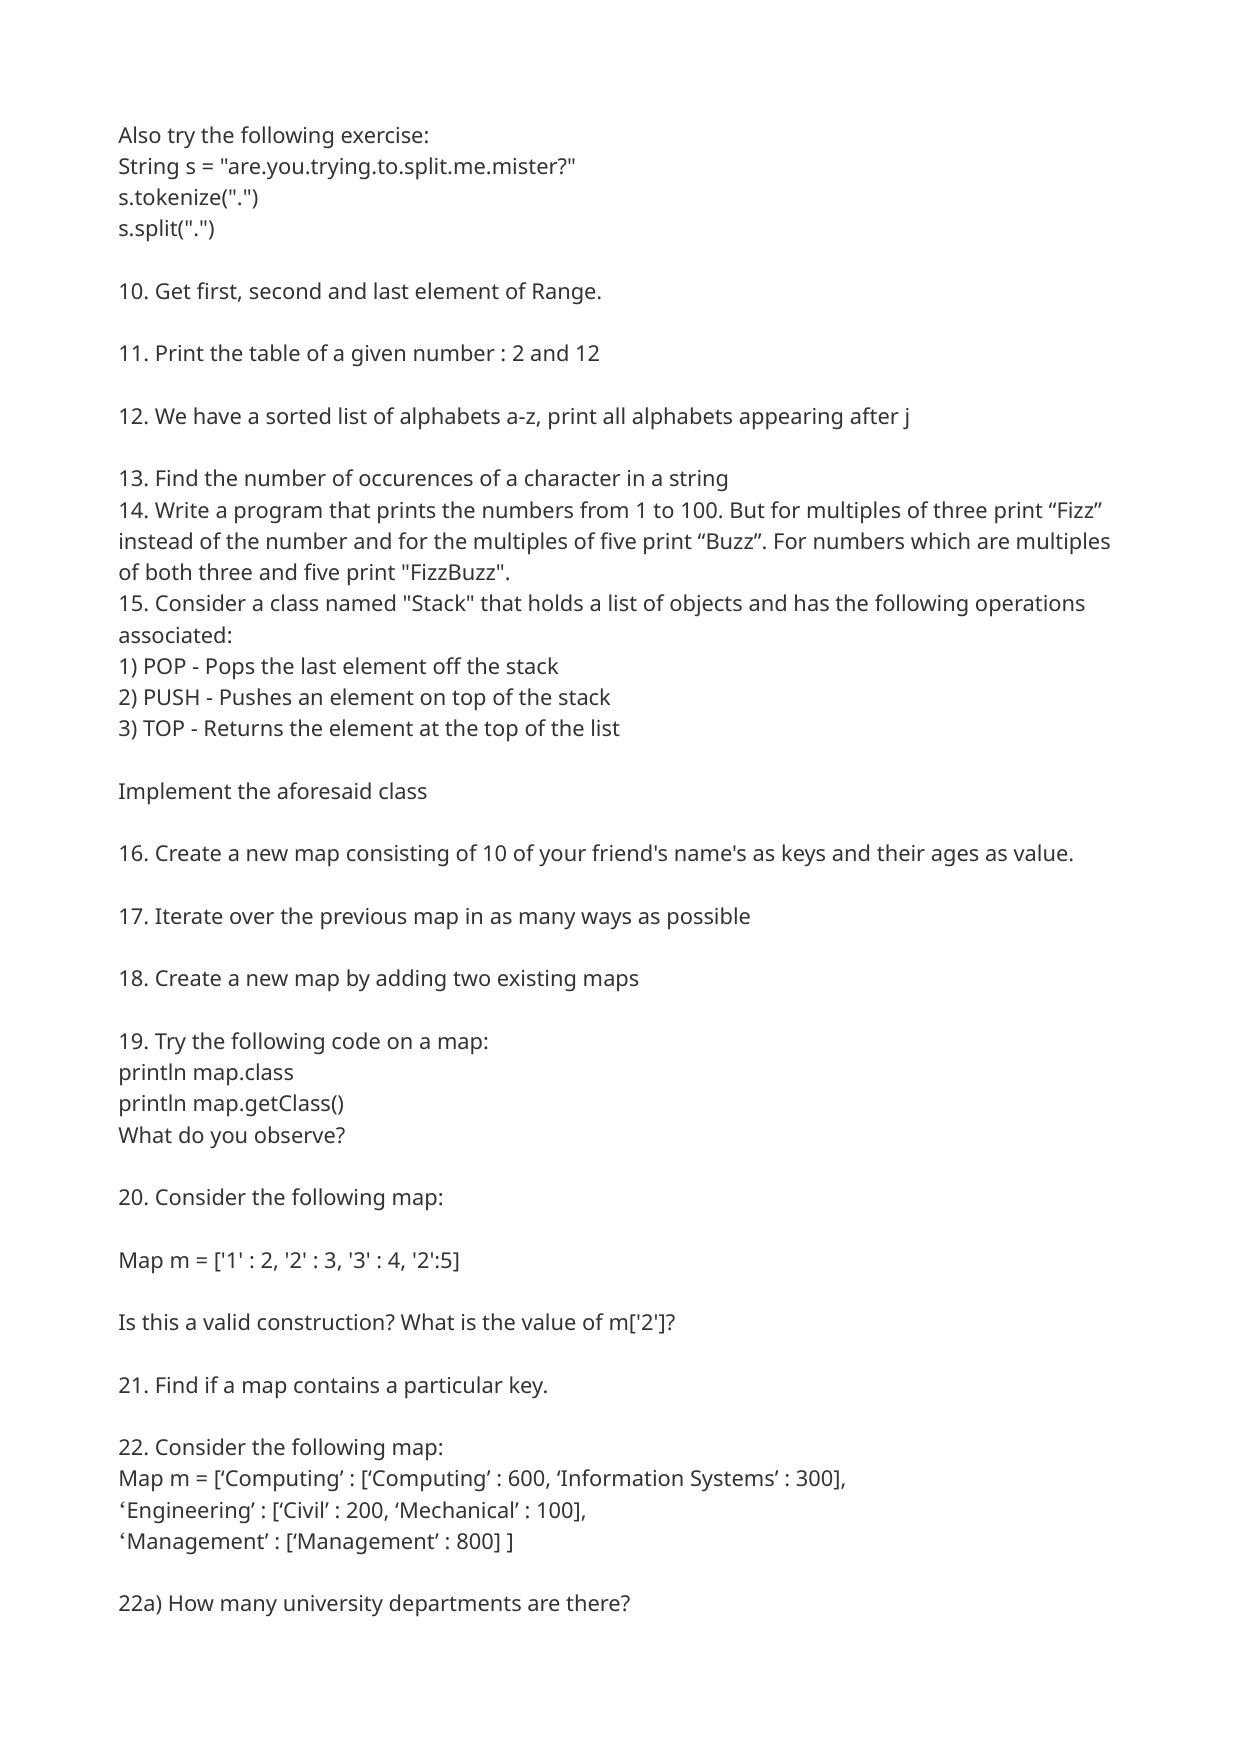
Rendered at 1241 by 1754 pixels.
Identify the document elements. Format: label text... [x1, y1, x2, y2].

text Also try the following exercise: String s = "are.you.trying.to.split.me.mister?" s.tokenize(".") s.split(".") 10. Get first, second and last element of Range. 11. Print the table of a given number : 2 and 12 12. We have a sorted list of alphabets a-z, print all alphabets appearing after j 13. Find the number of occurences of a character in a string 14. Write a program that prints the numbers from 1 to 100. But for multiples of three print “Fizz” instead of the number and for the multiples of five print “Buzz”. For numbers which are multiples of both three and five print "FizzBuzz". 15. Consider a class named "Stack" that holds a list of objects and has the following operations associated: 1) POP - Pops the last element off the stack 2) PUSH - Pushes an element on top of the stack 3) TOP - Returns the element at the top of the list Implement the aforesaid class 16. Create a new map consisting of 10 of your friend's name's as keys and their ages as value. 17. Iterate over the previous map in as many ways as possible 18. Create a new map by adding two existing maps 19. Try the following code on a map: println map.class println map.getClass() What do you observe? 20. Consider the following map: Map m = ['1' : 2, '2' : 3, '3' : 4, '2':5] Is this a valid construction? What is the value of m['2']? 21. Find if a map contains a particular key. 22. Consider the following map: Map m = [‘Computing’ : [‘Computing’ : 600, ‘Information Systems’ : 300], ‘Engineering’ : [‘Civil’ : 200, ‘Mechanical’ : 100], ‘Management’ : [‘Management’ : 800] ] 22a) How many university departments are there? [118, 118, 1122, 1618]
